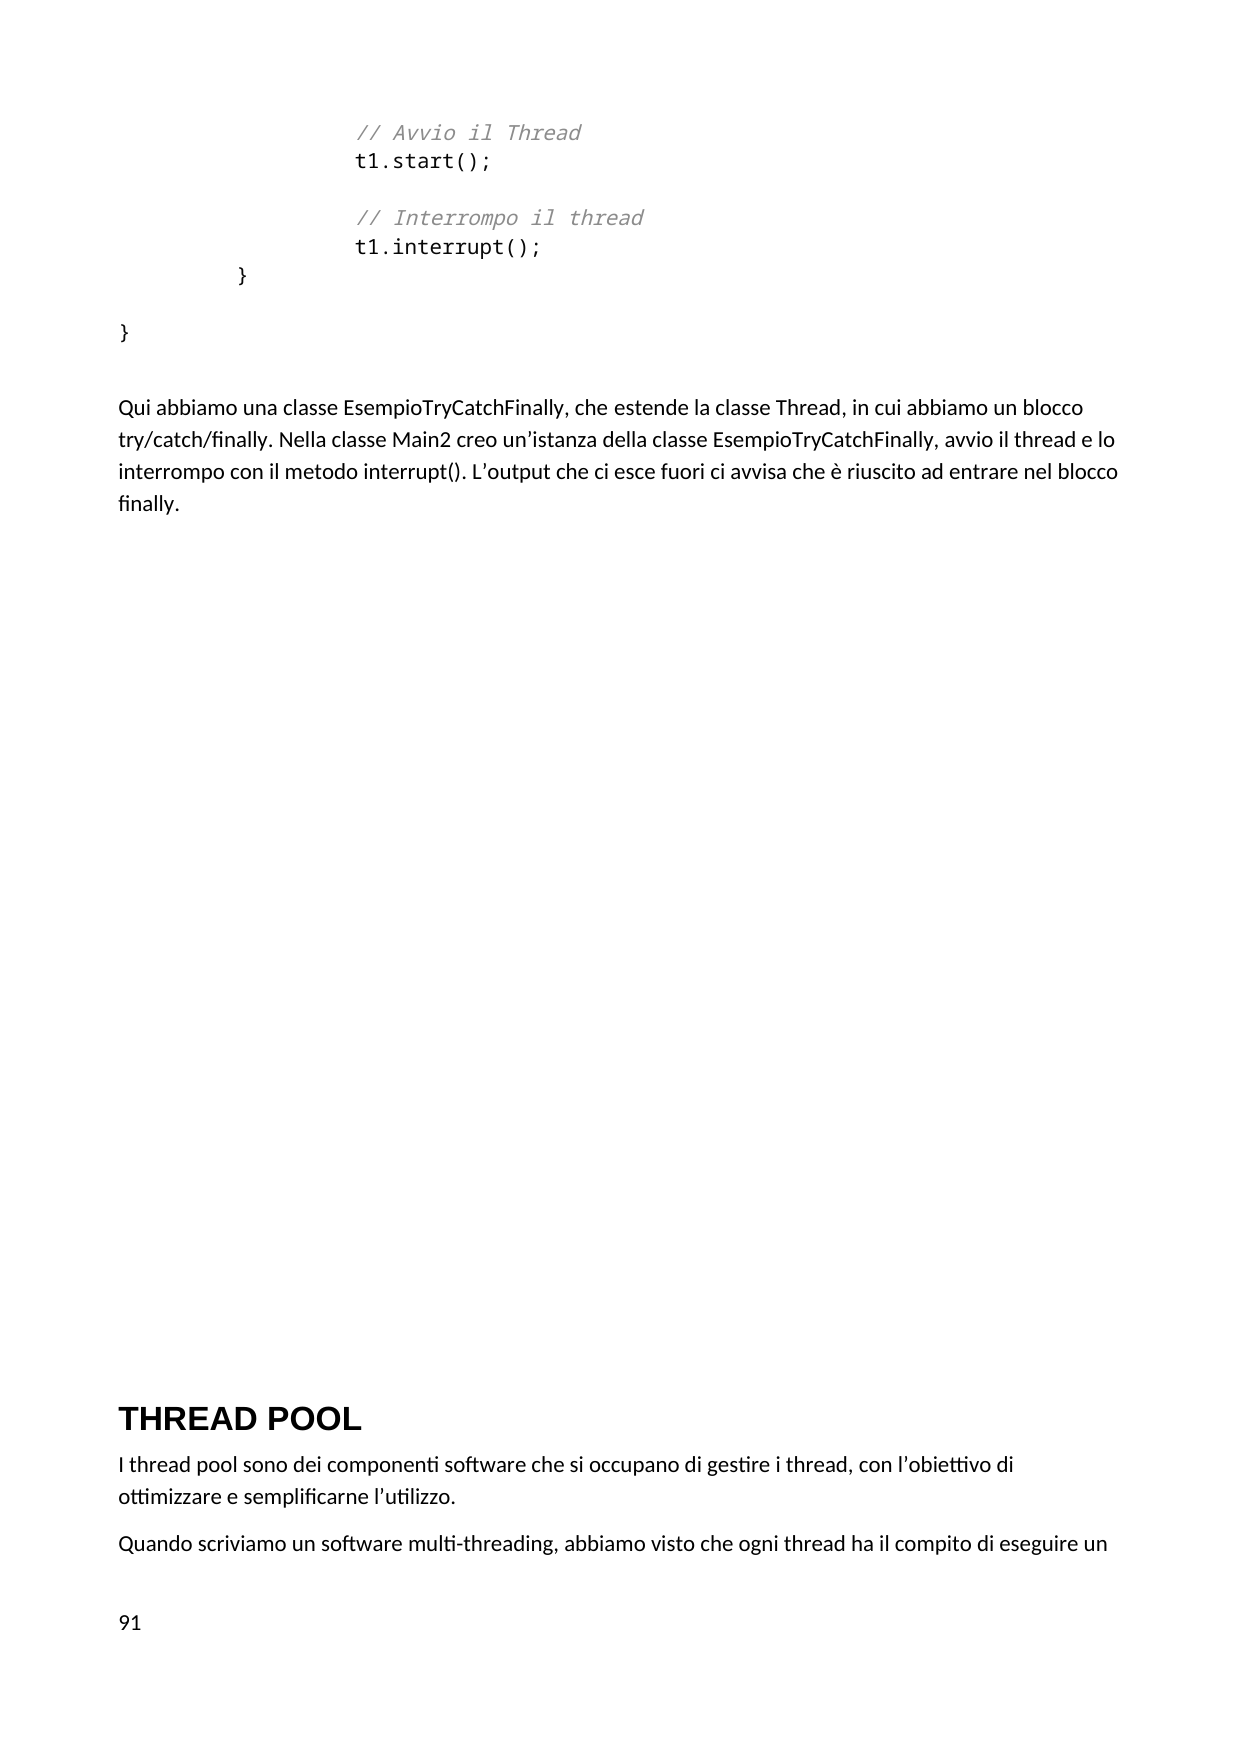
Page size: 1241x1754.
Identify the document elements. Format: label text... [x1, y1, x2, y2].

subtitle THREAD POOL [118, 1399, 1122, 1438]
text I thread pool sono dei componenti software che si occupano di gestire i thread, con l’obiettivo di ottimizzare e semplificarne l’utilizzo. [118, 1450, 1122, 1510]
text // Avvio il Thread t1.start(); // Interrompo il thread t1.interrupt(); } } [118, 118, 1122, 346]
text Quando scriviamo un software multi-threading, abbiamo visto che ogni thread ha il compito di eseguire un [118, 1529, 1122, 1557]
text Qui abbiamo una classe EsempioTryCatchFinally, che estende la classe Thread, in cui abbiamo un blocco try/catch/finally. Nella classe Main2 creo un’istanza della classe EsempioTryCatchFinally, avvio il thread e lo interrompo con il metodo interrupt(). L’output che ci esce fuori ci avvisa che è riuscito ad entrare nel blocco finally. [118, 393, 1122, 517]
